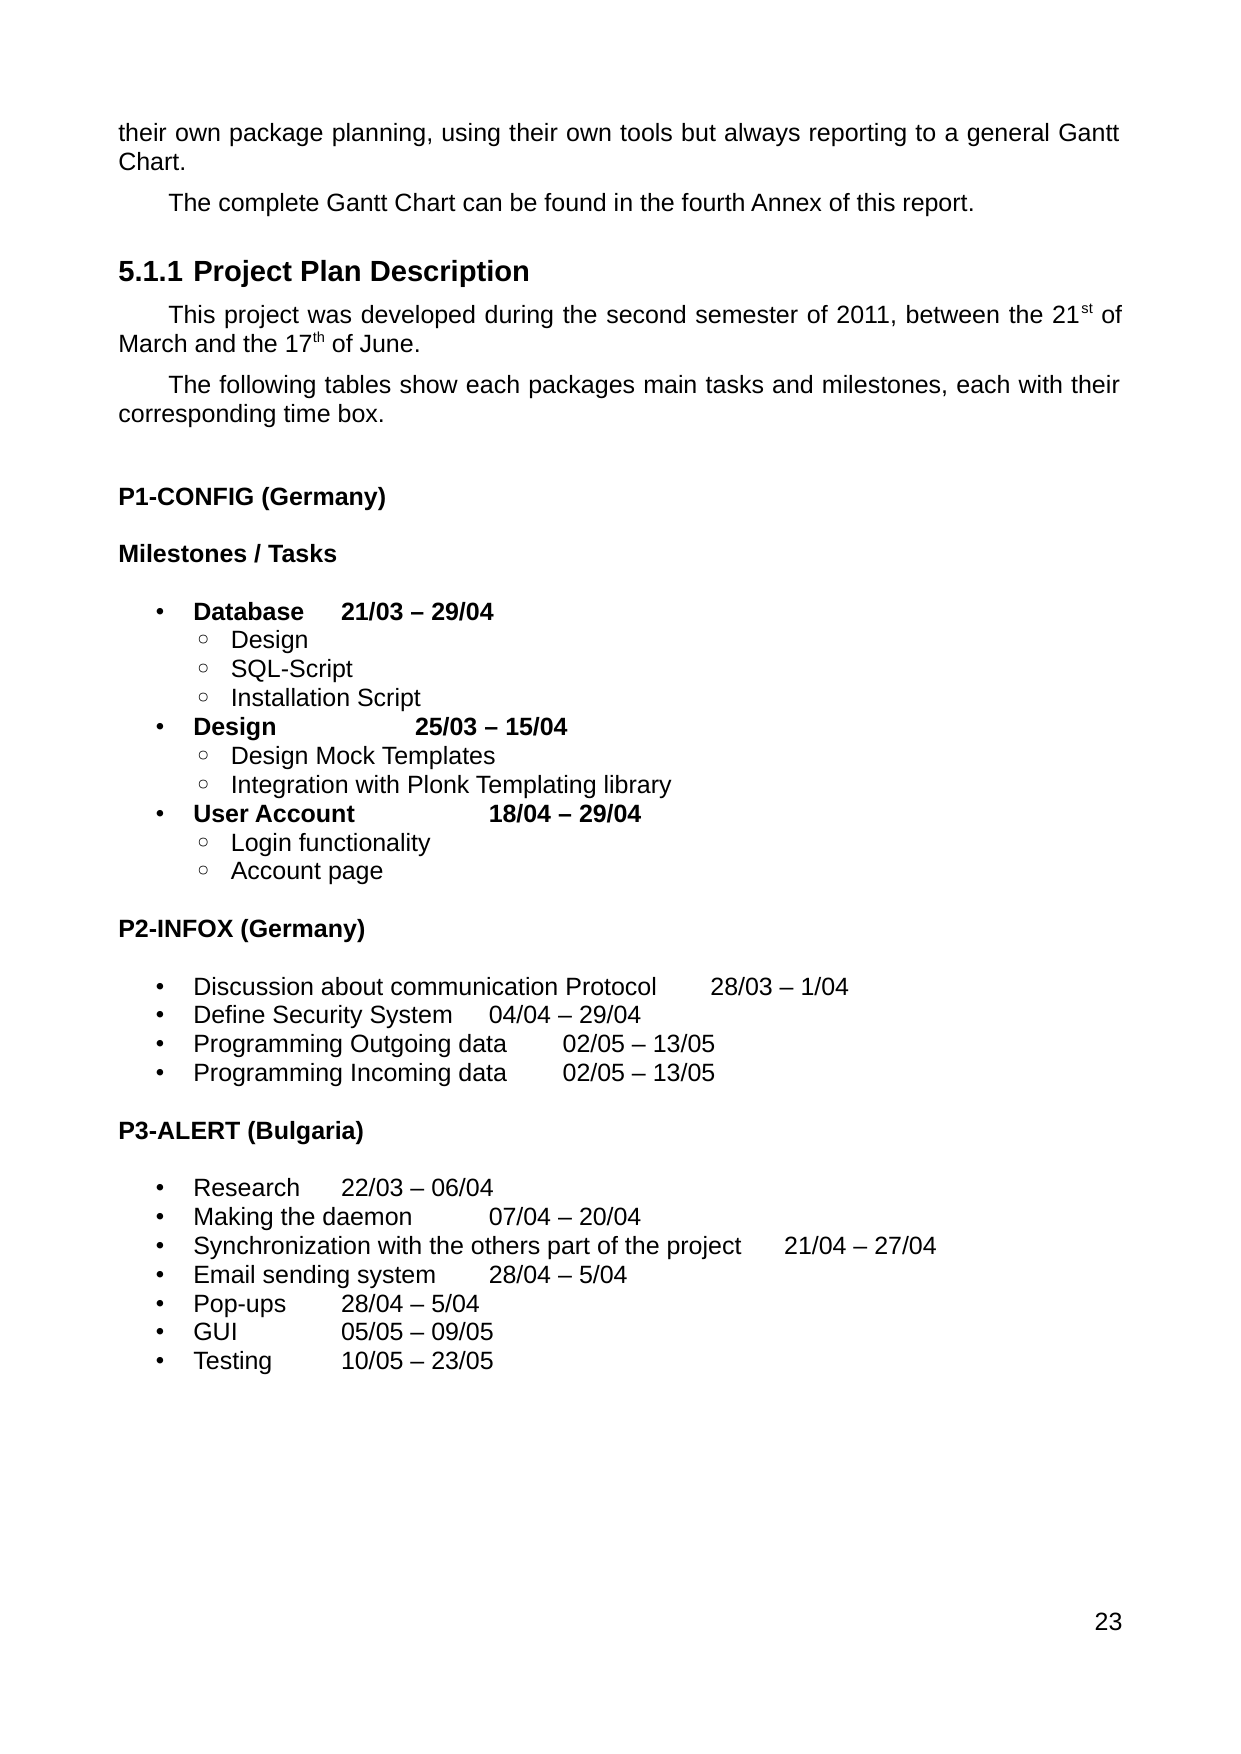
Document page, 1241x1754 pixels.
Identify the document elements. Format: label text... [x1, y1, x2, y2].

text P3-ALERT (Bulgaria) [118, 1116, 1122, 1144]
list Synchronization with the others part of the project 21/04 – 27/04 [156, 1231, 1122, 1260]
list Pop-ups 28/04 – 5/04 [156, 1288, 1122, 1317]
list Programming Outgoing data 02/05 – 13/05 [156, 1029, 1122, 1058]
list GUI 05/05 – 09/05 [156, 1317, 1122, 1346]
list SQL-Script [193, 654, 1122, 683]
text P2-INFOX (Germany) [118, 914, 1122, 943]
list Design [193, 626, 1122, 654]
list Research 22/03 – 06/04 [156, 1173, 1122, 1202]
text their own package planning, using their own tools but always reporting to a general Gantt Chart. [118, 118, 1122, 176]
list Discussion about communication Protocol 28/03 – 1/04 [156, 971, 1122, 1000]
list Email sending system 28/04 – 5/04 [156, 1260, 1122, 1288]
text Milestones / Tasks [118, 539, 1122, 568]
list Define Security System 04/04 – 29/04 [156, 1000, 1122, 1029]
list Account page [193, 856, 1122, 885]
list Programming Incoming data 02/05 – 13/05 [156, 1058, 1122, 1087]
text This project was developed during the second semester of 2011, between the 21st of March and the 17th of June. [118, 300, 1122, 358]
list Design 25/03 – 15/04 [156, 712, 1122, 741]
text P1-CONFIG (Germany) [118, 482, 1122, 510]
list Integration with Plonk Templating library [193, 770, 1122, 799]
list Installation Script [193, 683, 1122, 712]
list Making the daemon 07/04 – 20/04 [156, 1202, 1122, 1231]
text The following tables show each packages main tasks and milestones, each with their corresponding time box. [118, 370, 1122, 428]
subtitle Project Plan Description [118, 254, 1122, 288]
list Design Mock Templates [193, 741, 1122, 770]
list Database 21/03 – 29/04 [156, 597, 1122, 626]
list User Account 18/04 – 29/04 [156, 799, 1122, 827]
list Login functionality [193, 827, 1122, 856]
list Testing 10/05 – 23/05 [156, 1346, 1122, 1375]
text The complete Gantt Chart can be found in the fourth Annex of this report. [118, 188, 1122, 217]
